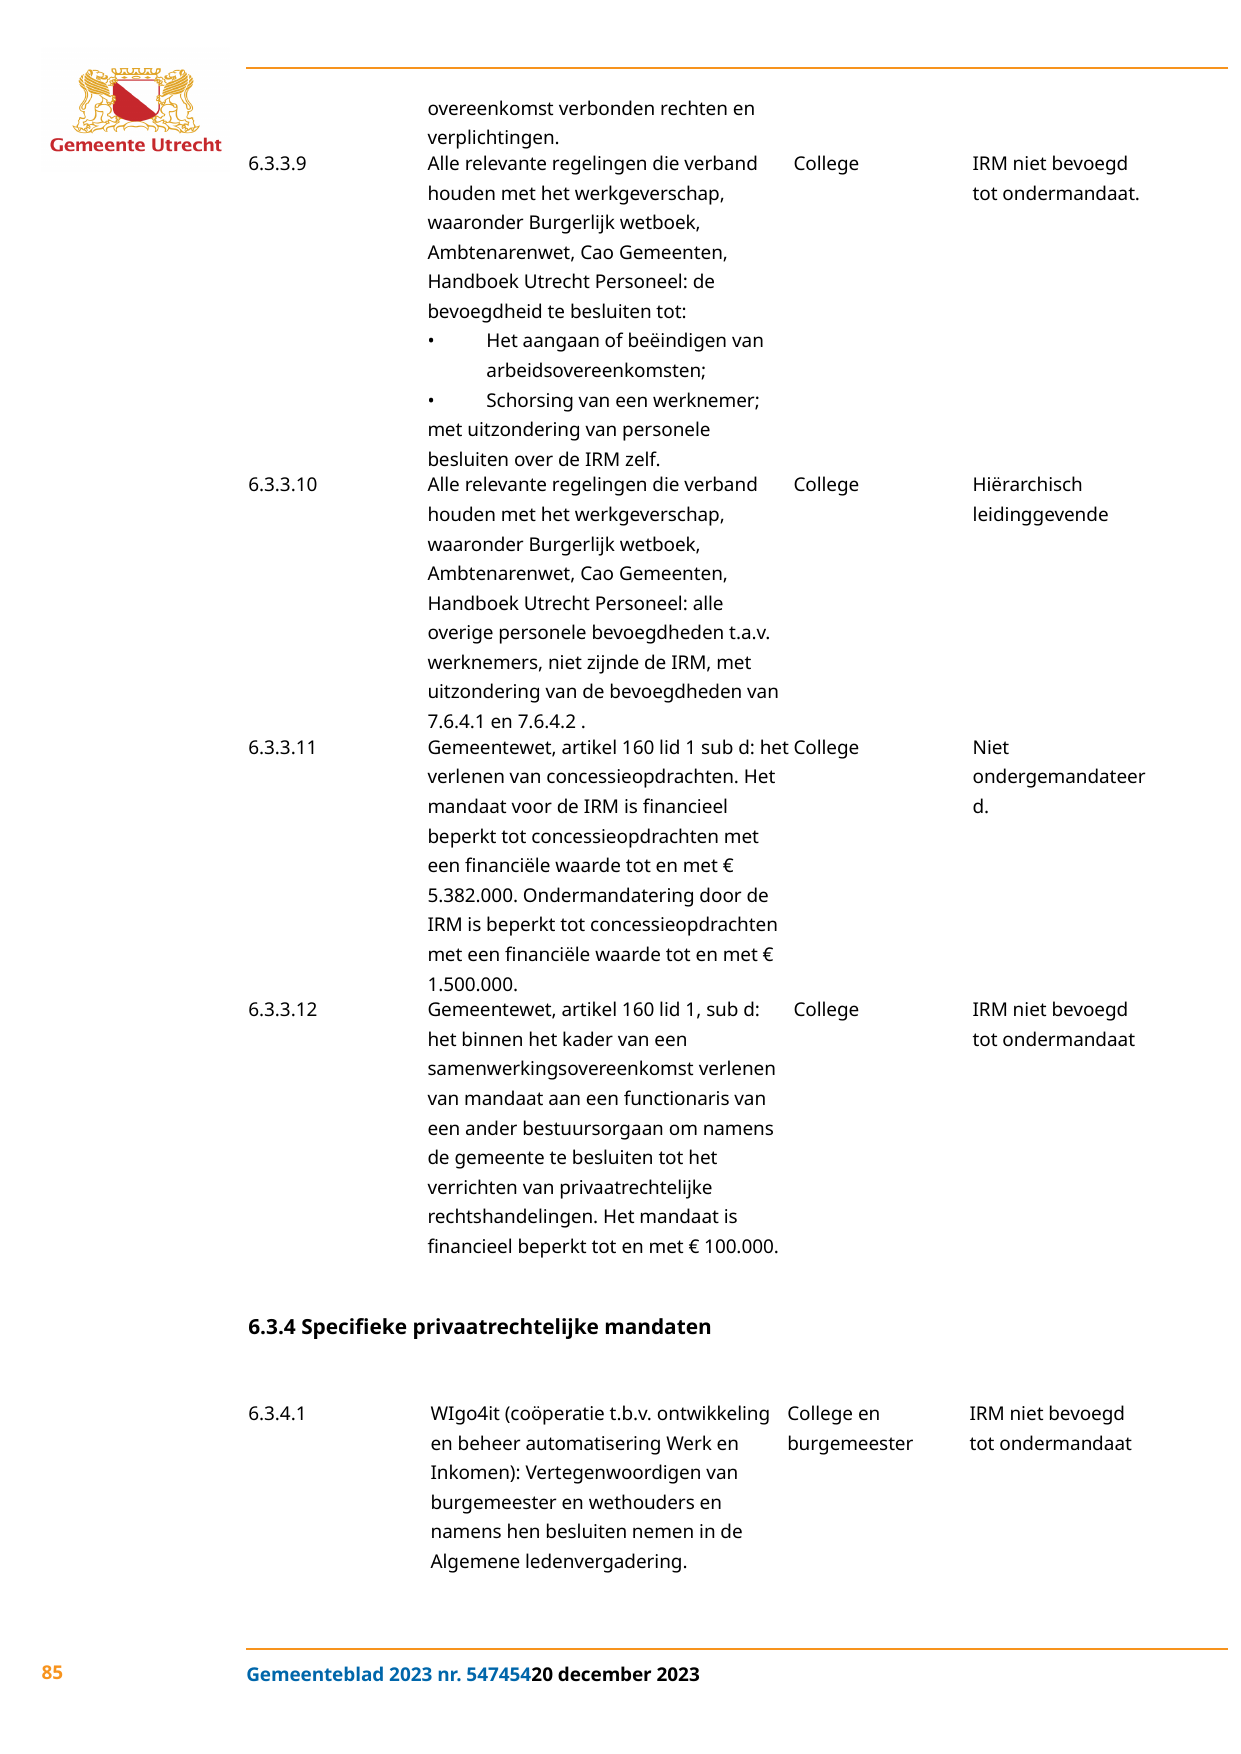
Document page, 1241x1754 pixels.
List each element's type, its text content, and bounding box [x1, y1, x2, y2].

table_cell overeenkomst verbonden rechten en verplichtingen. [427, 95, 793, 150]
table_cell [248, 95, 427, 150]
table_cell Alle relevante regelingen die verband houden met het werkgeverschap, waaronder Burgerlijk wetboek, Ambtenarenwet, Cao Gemeenten, Handboek Utrecht Personeel: de bevoegdheid te besluiten tot: Het aangaan of beëindigen van arbeidsovereenkomsten; Schorsing van een werknemer; met uitzondering van personele besluiten over de IRM zelf. [427, 150, 793, 472]
table_header WIgo4it (coöperatie t.b.v. ontwikkeling en beheer automatisering Werk en Inkomen): Vertegenwoordigen van burgemeester en wethouders en namens hen besluiten nemen in de Algemene ledenvergadering. [430, 1400, 787, 1574]
table_cell 6.3.3.11 [248, 734, 427, 996]
text 6.3.4 Specifieke privaatrechtelijke mandaten [248, 1312, 1152, 1341]
table_cell Alle relevante regelingen die verband houden met het werkgeverschap, waaronder Burgerlijk wetboek, Ambtenarenwet, Cao Gemeenten, Handboek Utrecht Personeel: alle overige personele bevoegdheden t.a.v. werknemers, niet zijnde de IRM, met uitzondering van de bevoegdheden van 7.6.4.1 en 7.6.4.2 . [427, 472, 793, 734]
table_header 6.3.4.1 [248, 1400, 430, 1574]
table_cell [973, 95, 1152, 150]
table_header IRM niet bevoegd tot ondermandaat [969, 1400, 1152, 1574]
table_cell College [793, 996, 972, 1259]
table_cell IRM niet bevoegd tot ondermandaat [973, 996, 1152, 1259]
table_cell Niet ondergemandateerd. [973, 734, 1152, 996]
table_cell Gemeentewet, artikel 160 lid 1 sub d: het verlenen van concessieopdrachten. Het mandaat voor de IRM is financieel beperkt tot concessieopdrachten met een financiële waarde tot en met € 5.382.000. Ondermandatering door de IRM is beperkt tot concessieopdrachten met een financiële waarde tot en met € 1.500.000. [427, 734, 793, 996]
table_header College en burgemeester [787, 1400, 969, 1574]
table_cell College [793, 150, 972, 472]
table_cell 6.3.3.9 [248, 150, 427, 472]
table_cell Hiërarchisch leidinggevende [973, 472, 1152, 734]
table_cell College [793, 734, 972, 996]
table_cell 6.3.3.10 [248, 472, 427, 734]
picture [41, 47, 231, 172]
table_cell [793, 95, 972, 150]
table_cell College [793, 472, 972, 734]
table_cell 6.3.3.12 [248, 996, 427, 1259]
table_cell IRM niet bevoegd tot ondermandaat. [973, 150, 1152, 472]
table_cell Gemeentewet, artikel 160 lid 1, sub d: het binnen het kader van een samenwerkingsovereenkomst verlenen van mandaat aan een functionaris van een ander bestuursorgaan om namens de gemeente te besluiten tot het verrichten van privaatrechtelijke rechtshandelingen. Het mandaat is financieel beperkt tot en met € 100.000. [427, 996, 793, 1259]
